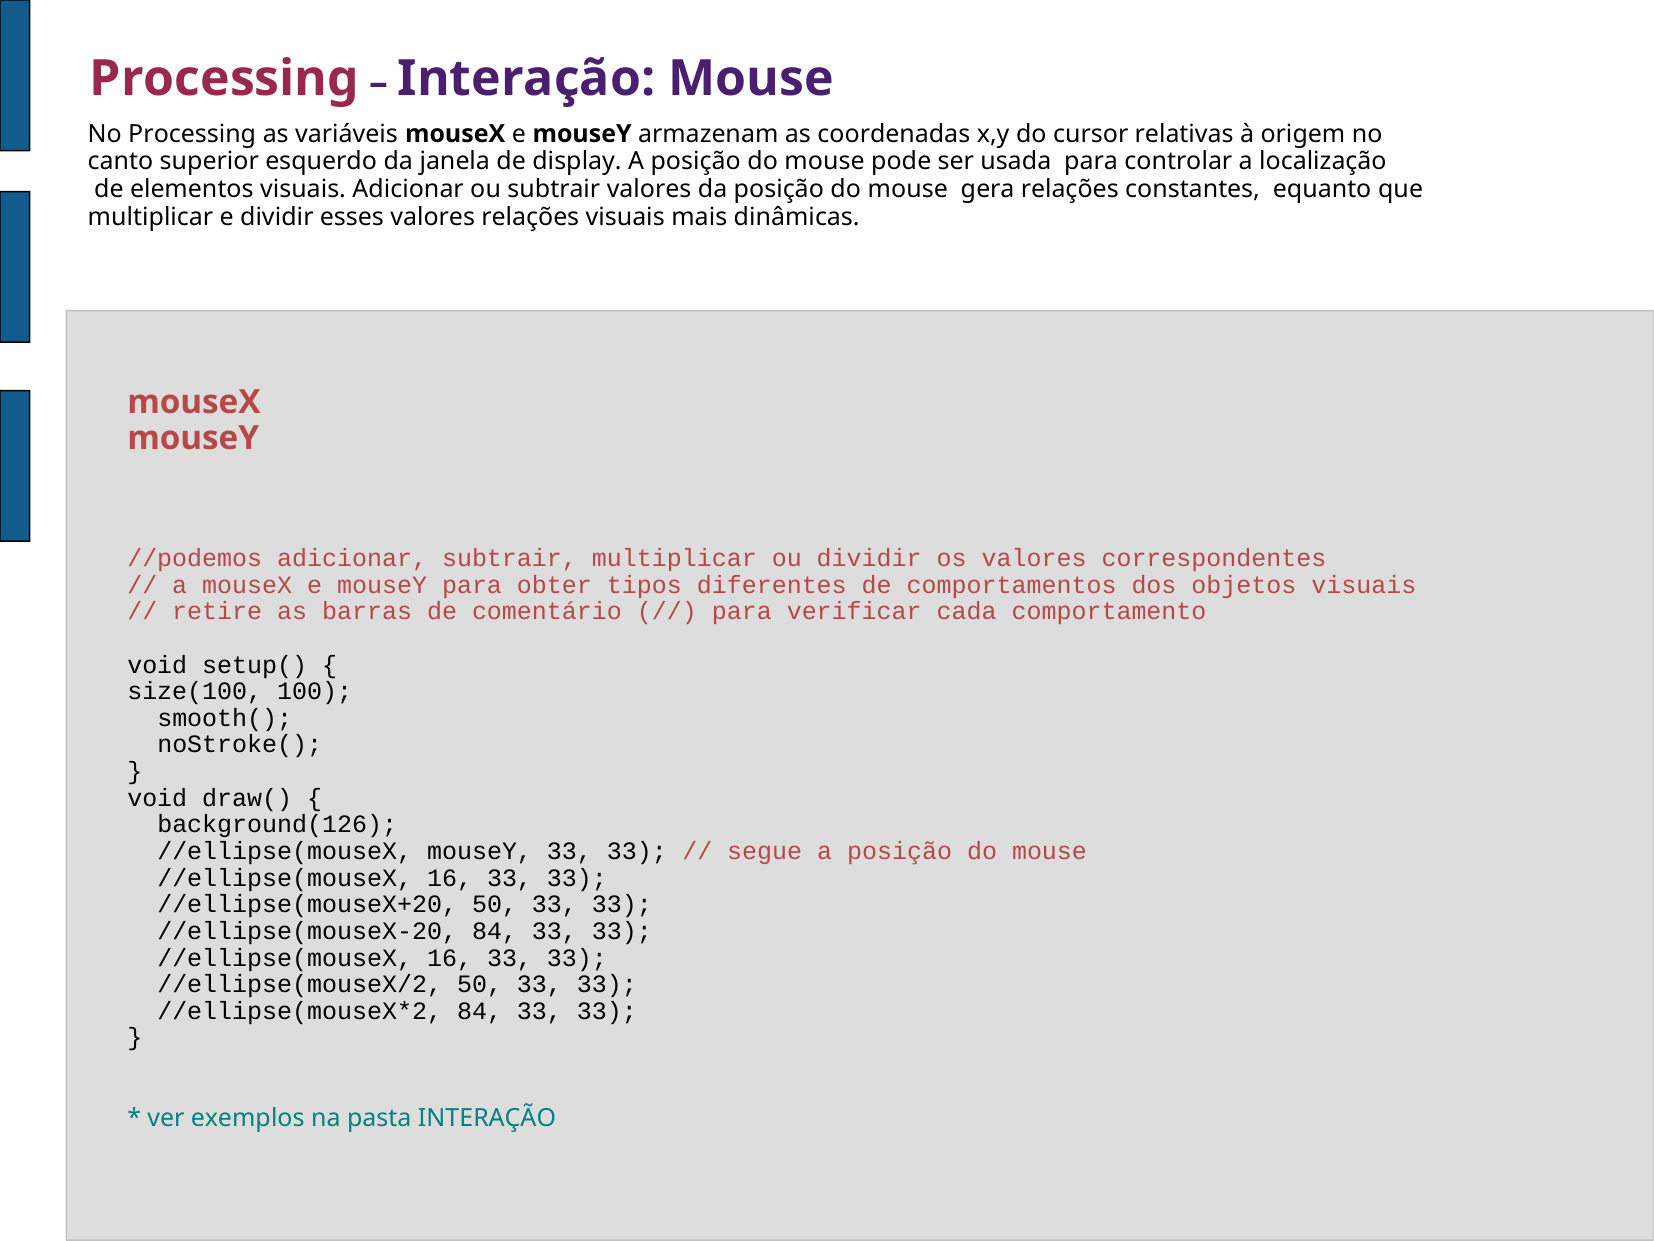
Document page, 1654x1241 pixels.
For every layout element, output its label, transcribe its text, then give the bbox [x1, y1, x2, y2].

text_box No Processing as variáveis mouseX e mouseY armazenam as coordenadas x,y do cursor relativas à origem no canto superior esquerdo da janela de display. A posição do mouse pode ser usada para controlar a localização de elementos visuais. Adicionar ou subtrair valores da posição do mouse gera relações constantes, equanto que multiplicar e dividir esses valores relações visuais mais dinâmicas. [72, 112, 1578, 301]
text_box Processing – Interação: Mouse [74, 37, 1313, 112]
text_box mouseX mouseY //podemos adicionar, subtrair, multiplicar ou dividir os valores correspondentes // a mouseX e mouseY para obter tipos diferentes de comportamentos dos objetos visuais // retire as barras de comentário (//) para verificar cada comportamento void setup() { size(100, 100); smooth(); noStroke(); } void draw() { background(126); //ellipse(mouseX, mouseY, 33, 33); // segue a posição do mouse //ellipse(mouseX, 16, 33, 33); //ellipse(mouseX+20, 50, 33, 33); //ellipse(mouseX-20, 84, 33, 33); //ellipse(mouseX, 16, 33, 33); //ellipse(mouseX/2, 50, 33, 33); //ellipse(mouseX*2, 84, 33, 33); } * ver exemplos na pasta INTERAÇÃO [112, 374, 1613, 1163]
